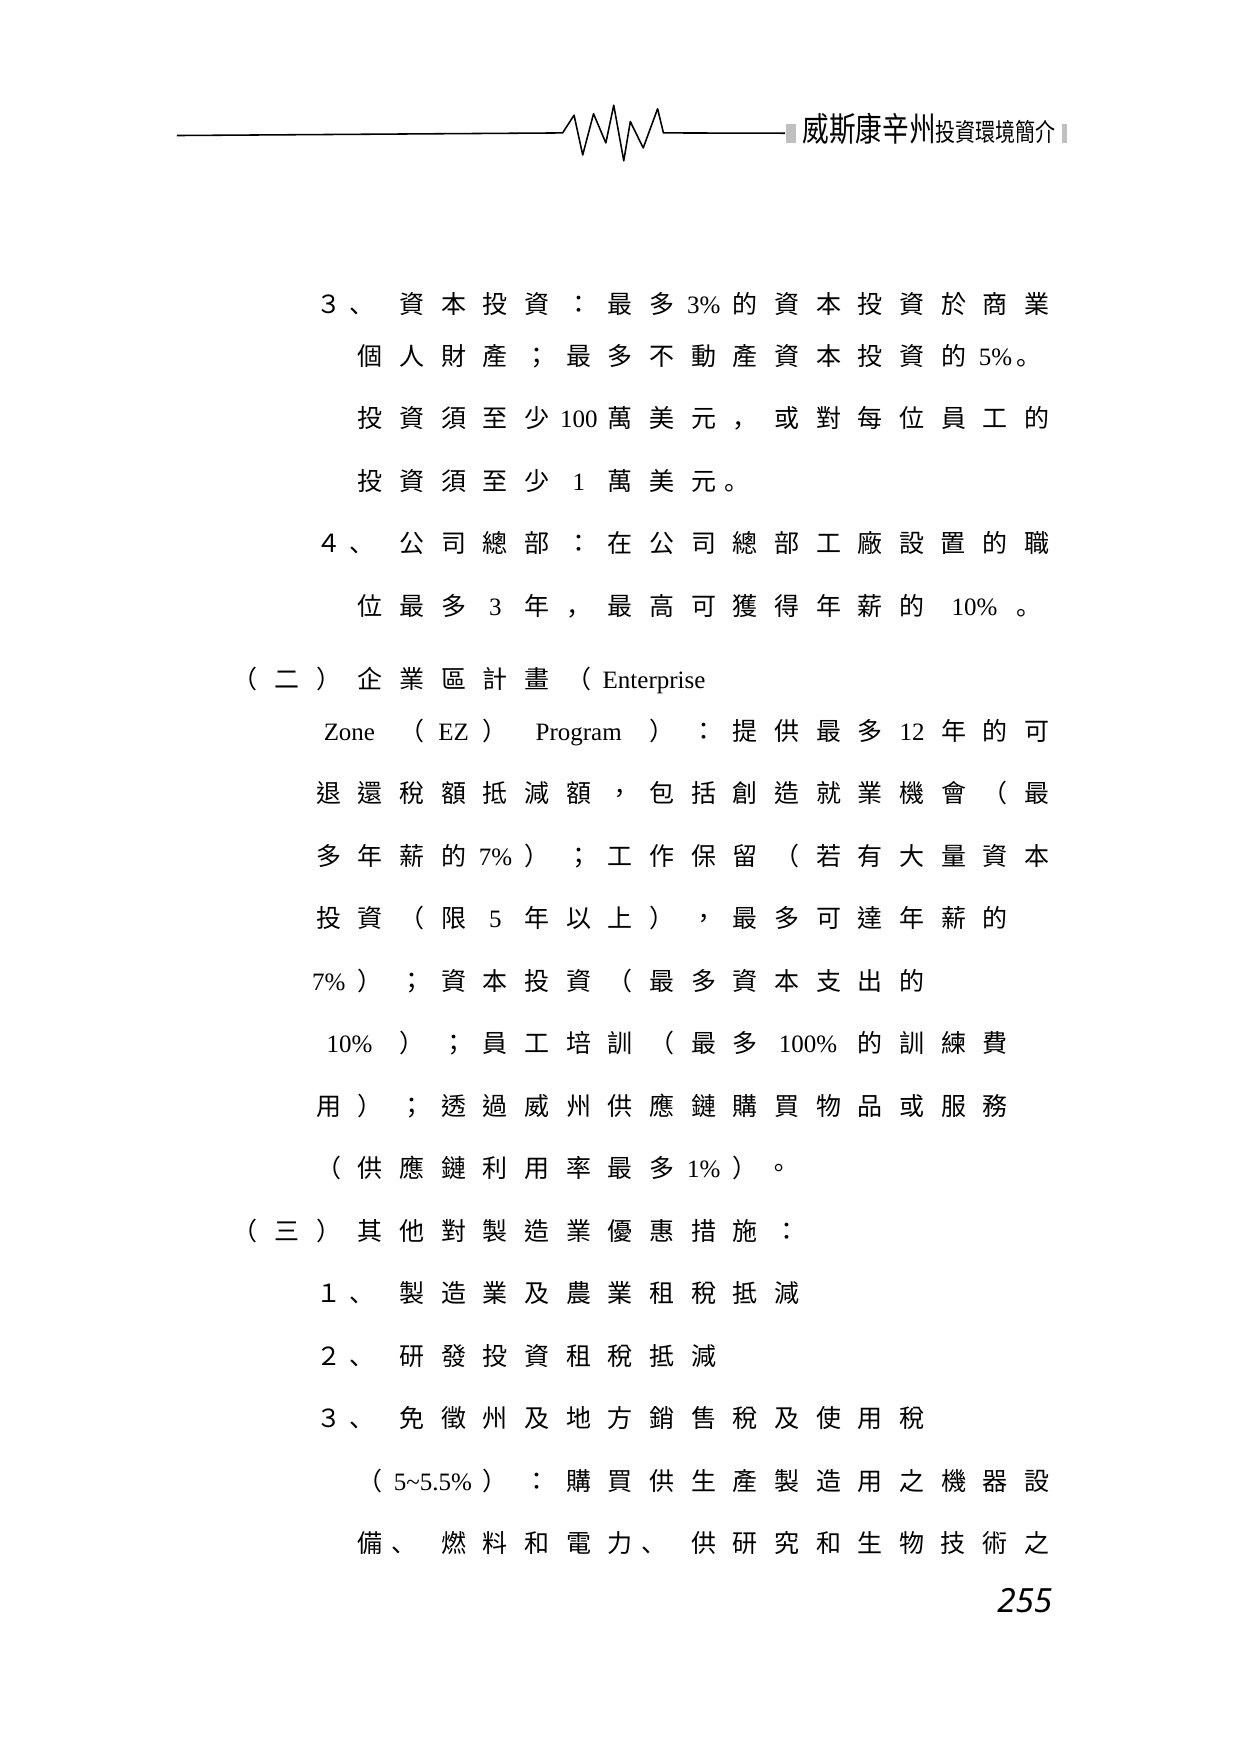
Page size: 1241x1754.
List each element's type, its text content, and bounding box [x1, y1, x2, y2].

text ３、資本投資：最多3%的資本投資於商業個人財產；最多不動產資本投資的5%。投資須至少100萬美元，或對每位員工的投資須至少1萬美元。 [281, 250, 1058, 500]
text １、製造業及農業租稅抵減 [281, 1250, 1058, 1313]
text （二）企業區計畫（Enterprise Zone（EZ）Program）：提供最多12年的可退還稅額抵減額，包括創造就業機會（最多年薪的7%）；工作保留（若有大量資本投資（限5年以上），最多可達年薪的7%）；資本投資（最多資本支出的10%）；員工培訓（最多100%的訓練費用）；透過威州供應鏈購買物品或服務（供應鏈利用率最多1%）。 [207, 625, 1058, 1188]
text ２、研發投資租稅抵減 [281, 1313, 1058, 1375]
text ３、免徵州及地方銷售稅及使用稅（5~5.5%）：購買供生產製造用之機器設備、燃料和電力、供研究和生物技術之 [281, 1375, 1058, 1563]
text （三）其他對製造業優惠措施： [207, 1188, 1058, 1250]
text ４、公司總部：在公司總部工廠設置的職位最多3年，最高可獲得年薪的10%。 [281, 500, 1058, 625]
